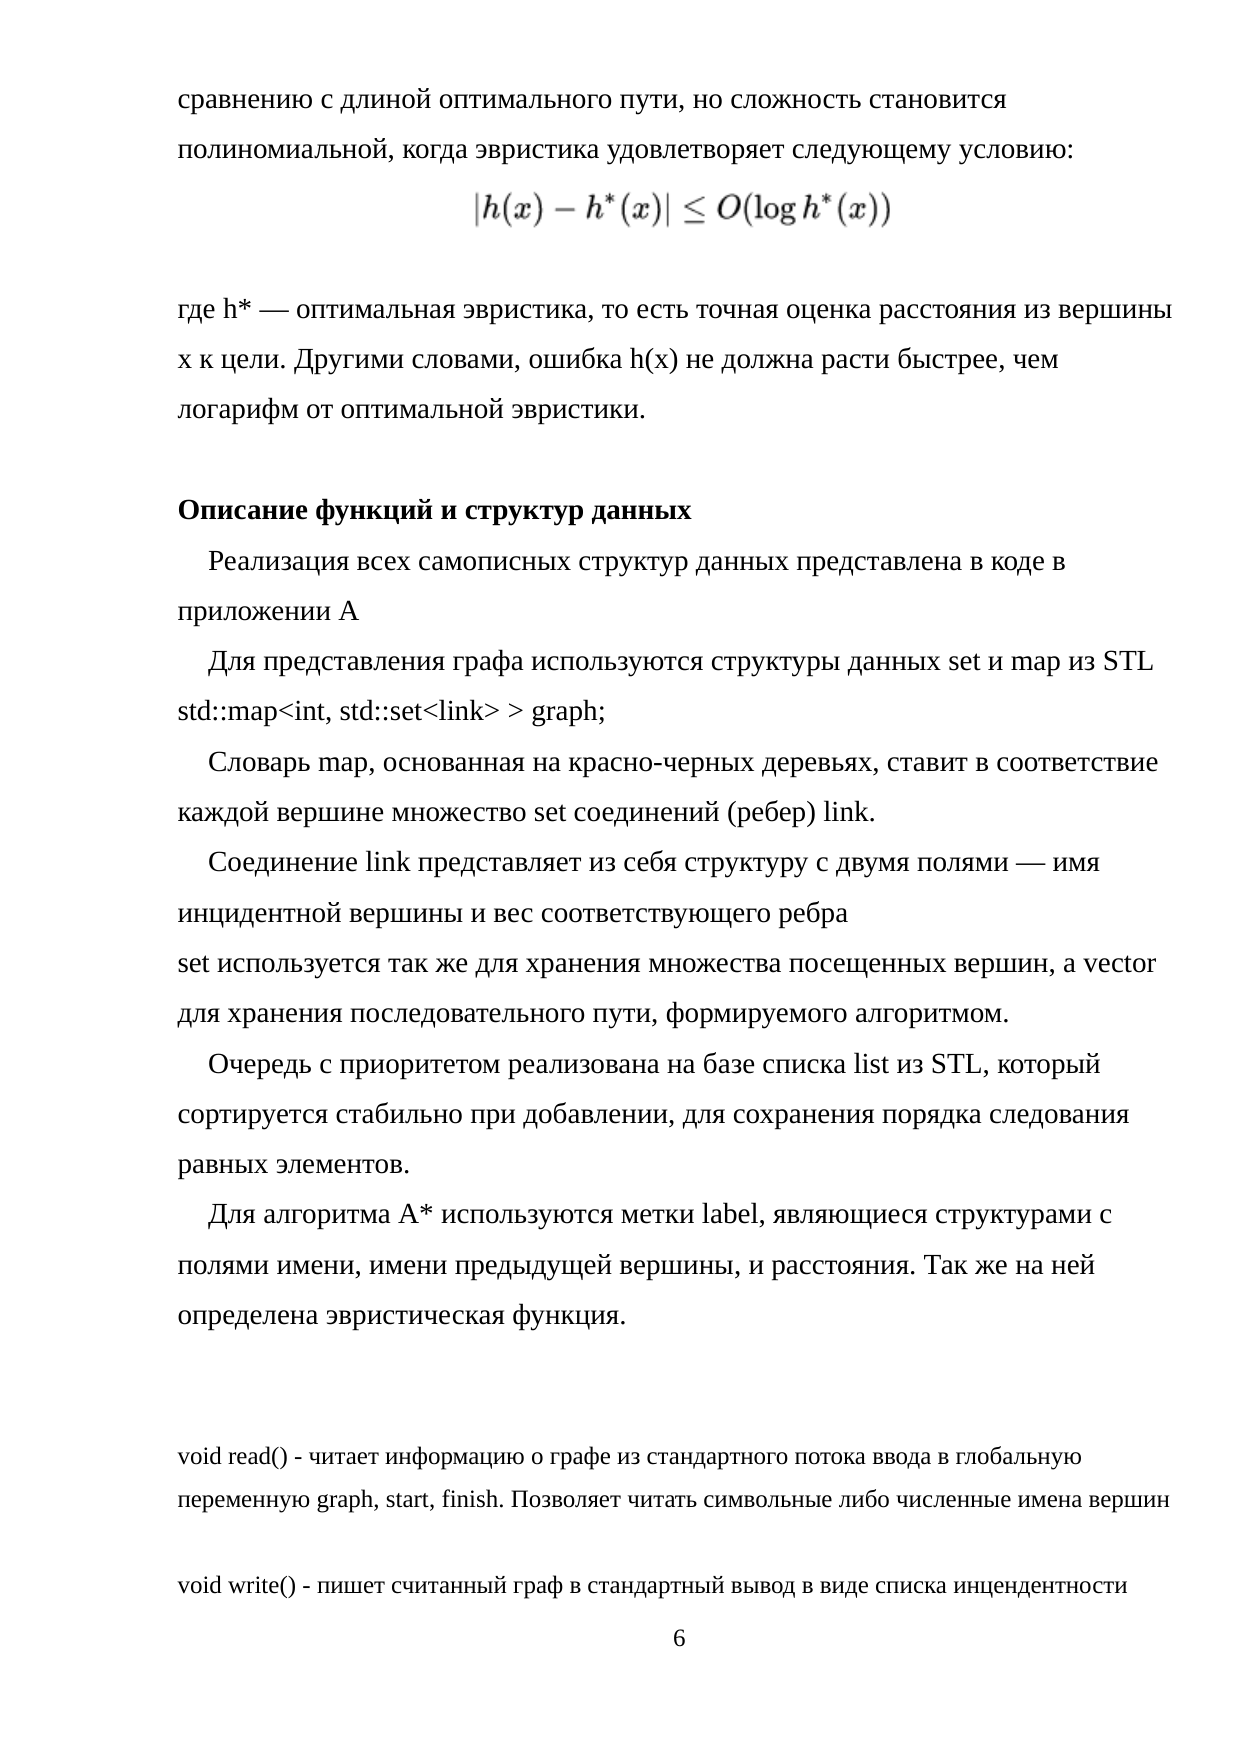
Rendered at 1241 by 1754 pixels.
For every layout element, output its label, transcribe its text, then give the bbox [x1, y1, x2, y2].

text set используется так же для хранения множества посещенных вершин, а vector для хранения последовательного пути, формируемого алгоритмом. [177, 945, 1181, 1029]
text Для алгоритма A* используются метки label, являющиеся структурами с полями имени, имени предыдущей вершины, и расстояния. Так же на ней определена эвристическая функция. [177, 1197, 1181, 1331]
text где h* — оптимальная эвристика, то есть точная оценка расстояния из вершины x к цели. Другими словами, ошибка h(x) не должна расти быстрее, чем логарифм от оптимальной эвристики. [177, 291, 1181, 425]
text void read() - читает информацию о графе из стандартного потока ввода в глобальную переменную graph, start, finish. Позволяет читать символьные либо численные имена вершин [177, 1441, 1181, 1513]
text Соединение link представляет из себя структуру с двумя полями — имя инцидентной вершины и вес соответствующего ребра [177, 844, 1181, 928]
text std::map<int, std::set<link> > graph; [177, 693, 1181, 727]
text Очередь с приоритетом реализована на базе списка list из STL, который сортируется стабильно при добавлении, для сохранения порядка следования равных элементов. [177, 1046, 1181, 1180]
text сравнению с длиной оптимального пути, но сложность становится полиномиальной, когда эвристика удовлетворяет следующему условию: [177, 81, 1181, 165]
text void write() - пишет считанный граф в стандартный вывод в виде списка инцендентности [177, 1570, 1181, 1599]
text Описание функций и структур данных [177, 442, 1181, 526]
text Реализация всех самописных структур данных представлена в коде в приложении А [177, 543, 1181, 626]
text Словарь map, основанная на красно-черных деревьях, ставит в соответствие каждой вершине множество set соединений (ребер) link. [177, 744, 1181, 828]
text Для представления графа используются структуры данных set и map из STL [177, 643, 1181, 677]
